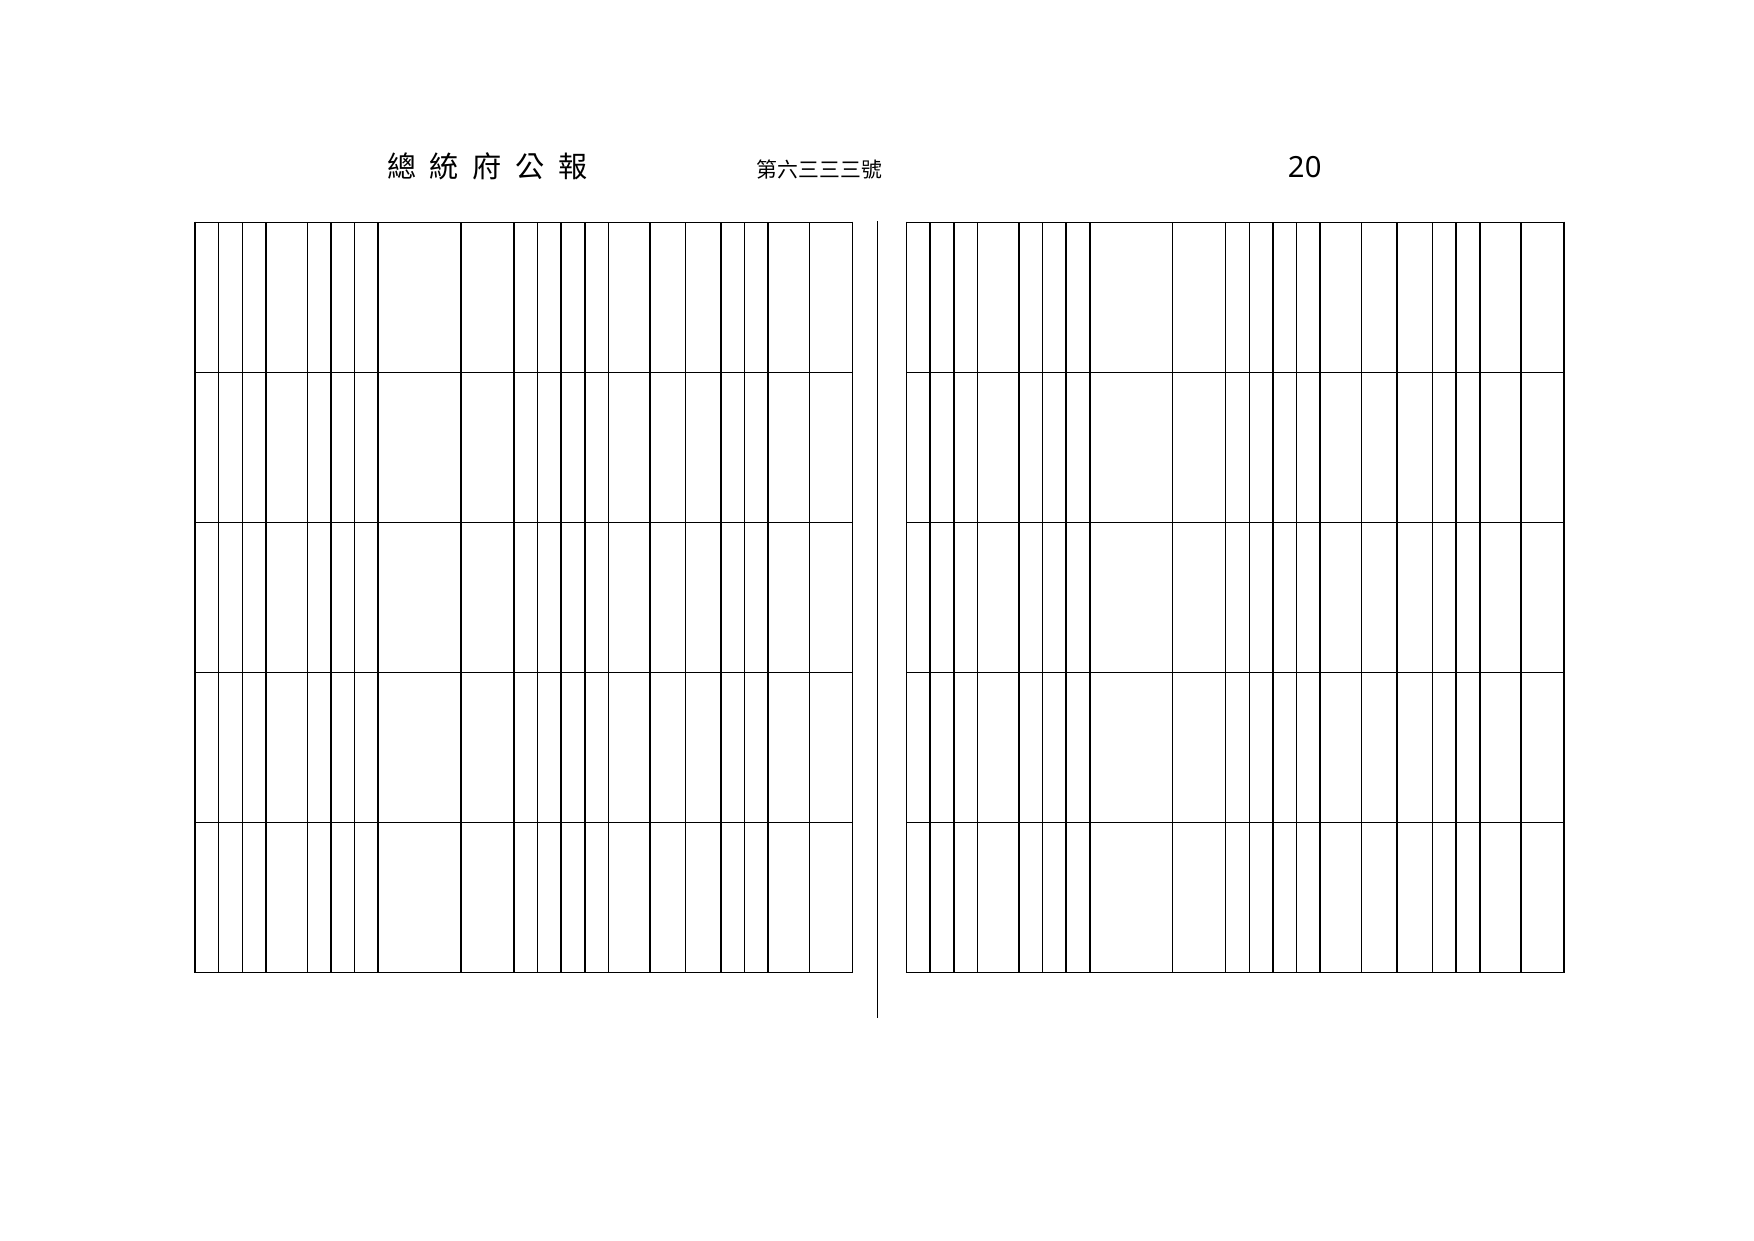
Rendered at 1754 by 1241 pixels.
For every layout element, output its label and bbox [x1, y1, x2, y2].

table_cell [1362, 823, 1396, 972]
table_cell [810, 523, 852, 672]
table_cell [332, 523, 354, 672]
table_cell [308, 373, 330, 522]
table_cell [562, 373, 584, 522]
table_cell [1481, 223, 1520, 372]
table_cell [1226, 673, 1249, 822]
table_cell [907, 823, 929, 972]
table_cell [586, 223, 608, 372]
table_cell [1362, 673, 1396, 822]
table_cell [907, 223, 929, 372]
table_cell [332, 673, 354, 822]
table_cell [1020, 673, 1042, 822]
table_cell [515, 523, 537, 672]
table_cell [1481, 823, 1520, 972]
table_cell [609, 523, 649, 672]
table_cell [1362, 373, 1396, 522]
table_cell [196, 223, 218, 372]
table_cell [515, 373, 537, 522]
table_cell [609, 223, 649, 372]
table_cell [1067, 823, 1089, 972]
table_cell [651, 823, 685, 972]
table_cell [1321, 823, 1361, 972]
table_cell [769, 523, 809, 672]
table_cell [267, 673, 307, 822]
table_cell [1297, 373, 1319, 522]
table_cell [1043, 673, 1065, 822]
table_cell [1457, 523, 1479, 672]
table_cell [955, 673, 977, 822]
table_cell [1362, 523, 1396, 672]
table_cell [1398, 823, 1432, 972]
table_cell [562, 523, 584, 672]
table_cell [538, 673, 560, 822]
table_cell [1522, 373, 1563, 522]
table_cell [1481, 673, 1520, 822]
table_cell [1433, 223, 1455, 372]
table_cell [609, 373, 649, 522]
table_cell [722, 673, 744, 822]
table_cell [308, 673, 330, 822]
table_cell [1457, 823, 1479, 972]
table_cell [462, 523, 513, 672]
table_cell [1274, 223, 1296, 372]
table_cell [1433, 373, 1455, 522]
table_cell [308, 223, 330, 372]
table_cell [722, 823, 744, 972]
table_cell [1091, 373, 1172, 522]
table_cell [1067, 673, 1089, 822]
table_cell [609, 823, 649, 972]
table_cell [1043, 823, 1065, 972]
table_cell [1433, 823, 1455, 972]
table_cell [1297, 523, 1319, 672]
table_cell [1173, 223, 1225, 372]
table_cell [1173, 823, 1225, 972]
table_cell [1020, 523, 1042, 672]
table_cell [1398, 673, 1432, 822]
table_cell [332, 823, 354, 972]
table_cell [462, 223, 513, 372]
table_cell [955, 373, 977, 522]
table_cell [978, 673, 1018, 822]
table_cell [379, 823, 460, 972]
table_cell [1173, 523, 1225, 672]
table_cell [1091, 673, 1172, 822]
table_cell [196, 523, 218, 672]
table_cell [332, 373, 354, 522]
table_cell [978, 223, 1018, 372]
table_cell [538, 523, 560, 672]
table_cell [243, 373, 265, 522]
table_cell [1250, 223, 1272, 372]
table_cell [1457, 373, 1479, 522]
table_cell [462, 823, 513, 972]
table_cell [379, 373, 460, 522]
table_cell [1173, 373, 1225, 522]
table_cell [379, 673, 460, 822]
table_cell [810, 373, 852, 522]
table_cell [1321, 223, 1361, 372]
table_cell [1398, 523, 1432, 672]
table_cell [745, 823, 767, 972]
table_cell [1522, 673, 1563, 822]
table_cell [907, 523, 929, 672]
table_cell [562, 223, 584, 372]
table_cell [931, 823, 953, 972]
table_cell [1274, 823, 1296, 972]
table_cell [538, 823, 560, 972]
table_cell [1297, 223, 1319, 372]
table_cell [562, 823, 584, 972]
table_cell [651, 223, 685, 372]
table_cell [907, 673, 929, 822]
table_cell [769, 373, 809, 522]
table_cell [955, 523, 977, 672]
table_cell [1020, 223, 1042, 372]
table_cell [219, 673, 242, 822]
table_cell [745, 523, 767, 672]
table_cell [810, 223, 852, 372]
table_cell [1398, 373, 1432, 522]
table_cell [219, 373, 242, 522]
table_cell [379, 523, 460, 672]
table_cell [1481, 373, 1520, 522]
table_cell [1067, 373, 1089, 522]
table_cell [1522, 223, 1563, 372]
table_cell [332, 223, 354, 372]
table_cell [1522, 523, 1563, 672]
table_cell [1250, 673, 1272, 822]
table_cell [686, 223, 720, 372]
table_cell [355, 823, 377, 972]
table_cell [586, 823, 608, 972]
table_cell [562, 673, 584, 822]
table_cell [515, 223, 537, 372]
table_cell [722, 523, 744, 672]
table_cell [462, 673, 513, 822]
table_cell [722, 373, 744, 522]
table_cell [1362, 223, 1396, 372]
table_cell [1433, 673, 1455, 822]
table_cell [609, 673, 649, 822]
table_cell [355, 373, 377, 522]
table_cell [1173, 673, 1225, 822]
table_cell [1433, 523, 1455, 672]
table_cell [267, 373, 307, 522]
table_cell [722, 223, 744, 372]
table_cell [308, 523, 330, 672]
table_cell [243, 823, 265, 972]
table_cell [267, 523, 307, 672]
table_cell [1020, 823, 1042, 972]
table_cell [1043, 523, 1065, 672]
table_cell [686, 673, 720, 822]
table_cell [1226, 223, 1249, 372]
table_cell [538, 373, 560, 522]
table_cell [219, 823, 242, 972]
table_cell [1250, 523, 1272, 672]
table_cell [1020, 373, 1042, 522]
table_cell [586, 523, 608, 672]
table_cell [1043, 373, 1065, 522]
table_cell [1457, 673, 1479, 822]
table_cell [1321, 373, 1361, 522]
table_cell [931, 223, 953, 372]
table_cell [1043, 223, 1065, 372]
table_cell [355, 523, 377, 672]
table_cell [978, 523, 1018, 672]
table_cell [1398, 223, 1432, 372]
table_cell [931, 373, 953, 522]
table_cell [1091, 523, 1172, 672]
table_cell [379, 223, 460, 372]
table_cell [686, 823, 720, 972]
table_cell [745, 373, 767, 522]
table_cell [1274, 523, 1296, 672]
table_cell [769, 223, 809, 372]
table_cell [243, 223, 265, 372]
table_cell [651, 373, 685, 522]
table_cell [978, 823, 1018, 972]
table_cell [686, 373, 720, 522]
table_cell [267, 823, 307, 972]
table_cell [955, 823, 977, 972]
table_cell [586, 673, 608, 822]
table_cell [243, 523, 265, 672]
table_cell [907, 373, 929, 522]
table_cell [1067, 223, 1089, 372]
table_cell [810, 673, 852, 822]
table_cell [769, 823, 809, 972]
table_cell [355, 223, 377, 372]
table_cell [1321, 673, 1361, 822]
table_cell [355, 673, 377, 822]
table_cell [651, 673, 685, 822]
table_cell [515, 673, 537, 822]
table_cell [1297, 823, 1319, 972]
table_cell [196, 823, 218, 972]
table_cell [931, 523, 953, 672]
table_cell [1522, 823, 1563, 972]
table_cell [1274, 373, 1296, 522]
table_cell [196, 373, 218, 522]
table_cell [745, 673, 767, 822]
table_cell [267, 223, 307, 372]
table_cell [955, 223, 977, 372]
table_cell [1250, 373, 1272, 522]
table_cell [1226, 523, 1249, 672]
table_cell [810, 823, 852, 972]
table_cell [686, 523, 720, 672]
table_cell [769, 673, 809, 822]
table_cell [1091, 823, 1172, 972]
table_cell [1457, 223, 1479, 372]
table_cell [1481, 523, 1520, 672]
table_cell [745, 223, 767, 372]
table_cell [1274, 673, 1296, 822]
table_cell [515, 823, 537, 972]
table_cell [308, 823, 330, 972]
table_cell [462, 373, 513, 522]
table_cell [1297, 673, 1319, 822]
table_cell [196, 673, 218, 822]
table_cell [586, 373, 608, 522]
table_cell [978, 373, 1018, 522]
table_cell [1250, 823, 1272, 972]
table_cell [1321, 523, 1361, 672]
table_cell [1091, 223, 1172, 372]
table_cell [1226, 373, 1249, 522]
table_cell [219, 523, 242, 672]
table_cell [243, 673, 265, 822]
table_cell [219, 223, 242, 372]
table_cell [931, 673, 953, 822]
table_cell [1226, 823, 1249, 972]
table_cell [651, 523, 685, 672]
table_cell [538, 223, 560, 372]
table_cell [1067, 523, 1089, 672]
